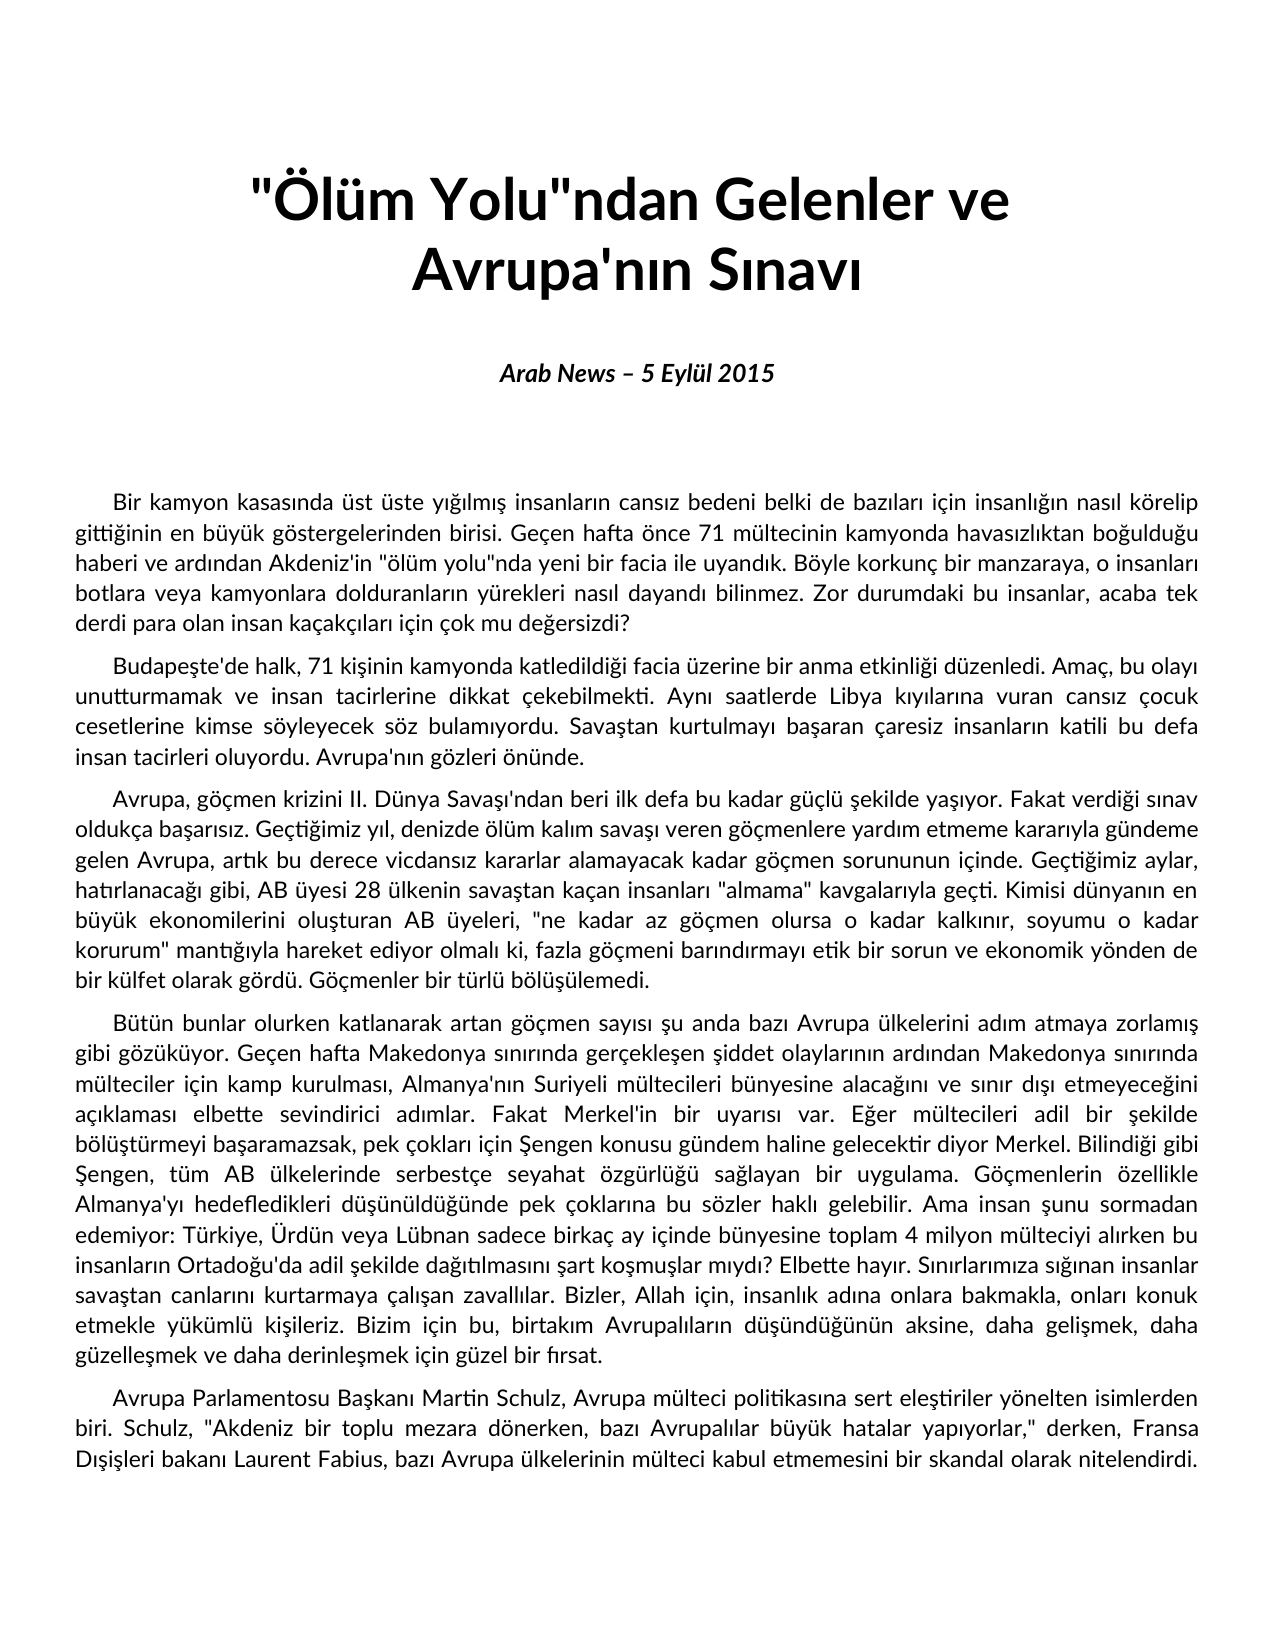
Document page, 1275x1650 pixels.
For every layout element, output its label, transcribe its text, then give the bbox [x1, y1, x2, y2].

text Budapeşte'de halk, 71 kişinin kamyonda katledildiği facia üzerine bir anma etkinliği düzenledi. Amaç, bu olayı unutturmamak ve insan tacirlerine dikkat çekebilmekti. Aynı saatlerde Libya kıyılarına vuran cansız çocuk cesetlerine kimse söyleyecek söz bulamıyordu. Savaştan kurtulmayı başaran çaresiz insanların katili bu defa insan tacirleri oluyordu. Avrupa'nın gözleri önünde. [75, 652, 1200, 770]
text Avrupa Parlamentosu Başkanı Martin Schulz, Avrupa mülteci politikasına sert eleştiriler yönelten isimlerden biri. Schulz, "Akdeniz bir toplu mezara dönerken, bazı Avrupalılar büyük hatalar yapıyorlar," derken, Fransa Dışişleri bakanı Laurent Fabius, bazı Avrupa ülkelerinin mülteci kabul etmemesini bir skandal olarak nitelendirdi. [75, 1384, 1200, 1472]
text Bütün bunlar olurken katlanarak artan göçmen sayısı şu anda bazı Avrupa ülkelerini adım atmaya zorlamış gibi gözüküyor. Geçen hafta Makedonya sınırında gerçekleşen şiddet olaylarının ardından Makedonya sınırında mülteciler için kamp kurulması, Almanya'nın Suriyeli mültecileri bünyesine alacağını ve sınır dışı etmeyeceğini açıklaması elbette sevindirici adımlar. Fakat Merkel'in bir uyarısı var. Eğer mültecileri adil bir şekilde bölüştürmeyi başaramazsak, pek çokları için Şengen konusu gündem haline gelecektir diyor Merkel. Bilindiği gibi Şengen, tüm AB ülkelerinde serbestçe seyahat özgürlüğü sağlayan bir uygulama. Göçmenlerin özellikle Almanya'yı hedefledikleri düşünüldüğünde pek çoklarına bu sözler haklı gelebilir. Ama insan şunu sormadan edemiyor: Türkiye, Ürdün veya Lübnan sadece birkaç ay içinde bünyesine toplam 4 milyon mülteciyi alırken bu insanların Ortadoğu'da adil şekilde dağıtılmasını şart koşmuşlar mıydı? Elbette hayır. Sınırlarımıza sığınan insanlar savaştan canlarını kurtarmaya çalışan zavallılar. Bizler, Allah için, insanlık adına onlara bakmakla, onları konuk etmekle yükümlü kişileriz. Bizim için bu, birtakım Avrupalıların düşündüğünün aksine, daha gelişmek, daha güzelleşmek ve daha derinleşmek için güzel bir fırsat. [75, 1009, 1200, 1369]
subtitle "Ölüm Yolu"ndan Gelenler ve Avrupa'nın Sınavı [75, 162, 1200, 302]
text Avrupa, göçmen krizini II. Dünya Savaşı'ndan beri ilk defa bu kadar güçlü şekilde yaşıyor. Fakat verdiği sınav oldukça başarısız. Geçtiğimiz yıl, denizde ölüm kalım savaşı veren göçmenlere yardım etmeme kararıyla gündeme gelen Avrupa, artık bu derece vicdansız kararlar alamayacak kadar göçmen sorununun içinde. Geçtiğimiz aylar, hatırlanacağı gibi, AB üyesi 28 ülkenin savaştan kaçan insanları "almama" kavgalarıyla geçti. Kimisi dünyanın en büyük ekonomilerini oluşturan AB üyeleri, "ne kadar az göçmen olursa o kadar kalkınır, soyumu o kadar korurum" mantığıyla hareket ediyor olmalı ki, fazla göçmeni barındırmayı etik bir sorun ve ekonomik yönden de bir külfet olarak gördü. Göçmenler bir türlü bölüşülemedi. [75, 785, 1200, 994]
text Arab News – 5 Eylül 2015 [75, 358, 1200, 388]
text Bir kamyon kasasında üst üste yığılmış insanların cansız bedeni belki de bazıları için insanlığın nasıl körelip gittiğinin en büyük göstergelerinden birisi. Geçen hafta önce 71 mültecinin kamyonda havasızlıktan boğulduğu haberi ve ardından Akdeniz'in "ölüm yolu"nda yeni bir facia ile uyandık. Böyle korkunç bir manzaraya, o insanları botlara veya kamyonlara dolduranların yürekleri nasıl dayandı bilinmez. Zor durumdaki bu insanlar, acaba tek derdi para olan insan kaçakçıları için çok mu değersizdi? [75, 488, 1200, 636]
